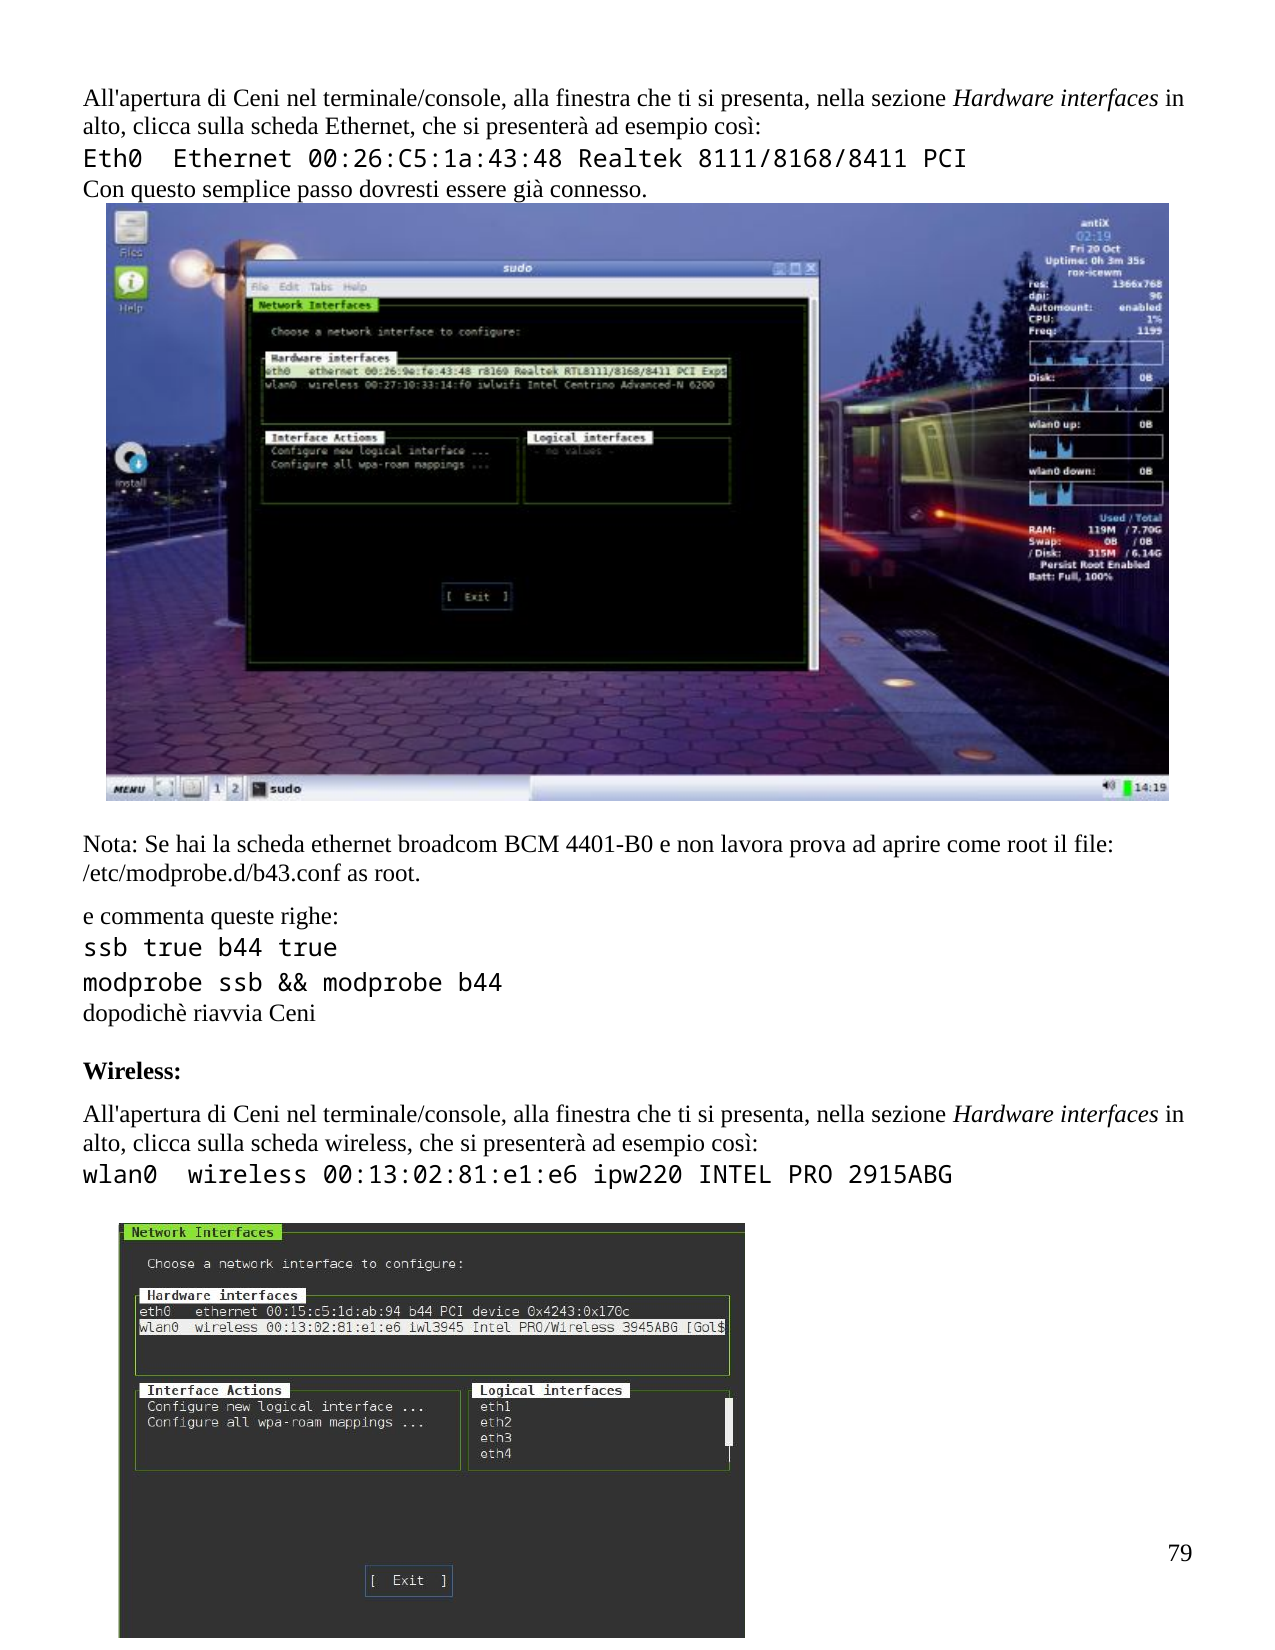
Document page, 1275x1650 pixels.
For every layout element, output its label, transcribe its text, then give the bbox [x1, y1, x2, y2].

text All'apertura di Ceni nel terminale/console, alla finestra che ti si presenta, nella sezione Hardware interfaces in alto, clicca sulla scheda Ethernet, che si presenterà ad esempio così: [83, 83, 1192, 140]
text modprobe ssb && modprobe b44 [83, 964, 1192, 998]
text Wireless: [83, 1056, 1192, 1084]
text dopodichè riavvia Ceni [83, 998, 1192, 1027]
text ssb true b44 true [83, 930, 1192, 964]
picture [118, 1223, 745, 1638]
text Con questo semplice passo dovresti essere già connesso. [83, 174, 1192, 203]
text Nota: Se hai la scheda ethernet broadcom BCM 4401-B0 e non lavora prova ad aprire come root il file: /etc/modprobe.d/b43.conf as root. [83, 829, 1192, 887]
text All'apertura di Ceni nel terminale/console, alla finestra che ti si presenta, nella sezione Hardware interfaces in alto, clicca sulla scheda wireless, che si presenterà ad esempio così: [83, 1099, 1192, 1156]
text Eth0 Ethernet 00:26:C5:1a:43:48 Realtek 8111/8168/8411 PCI [83, 140, 1192, 174]
picture [106, 203, 1169, 801]
text e commenta queste righe: [83, 901, 1192, 930]
text wlan0 wireless 00:13:02:81:e1:e6 ipw220 INTEL PRO 2915ABG [83, 1156, 1192, 1190]
